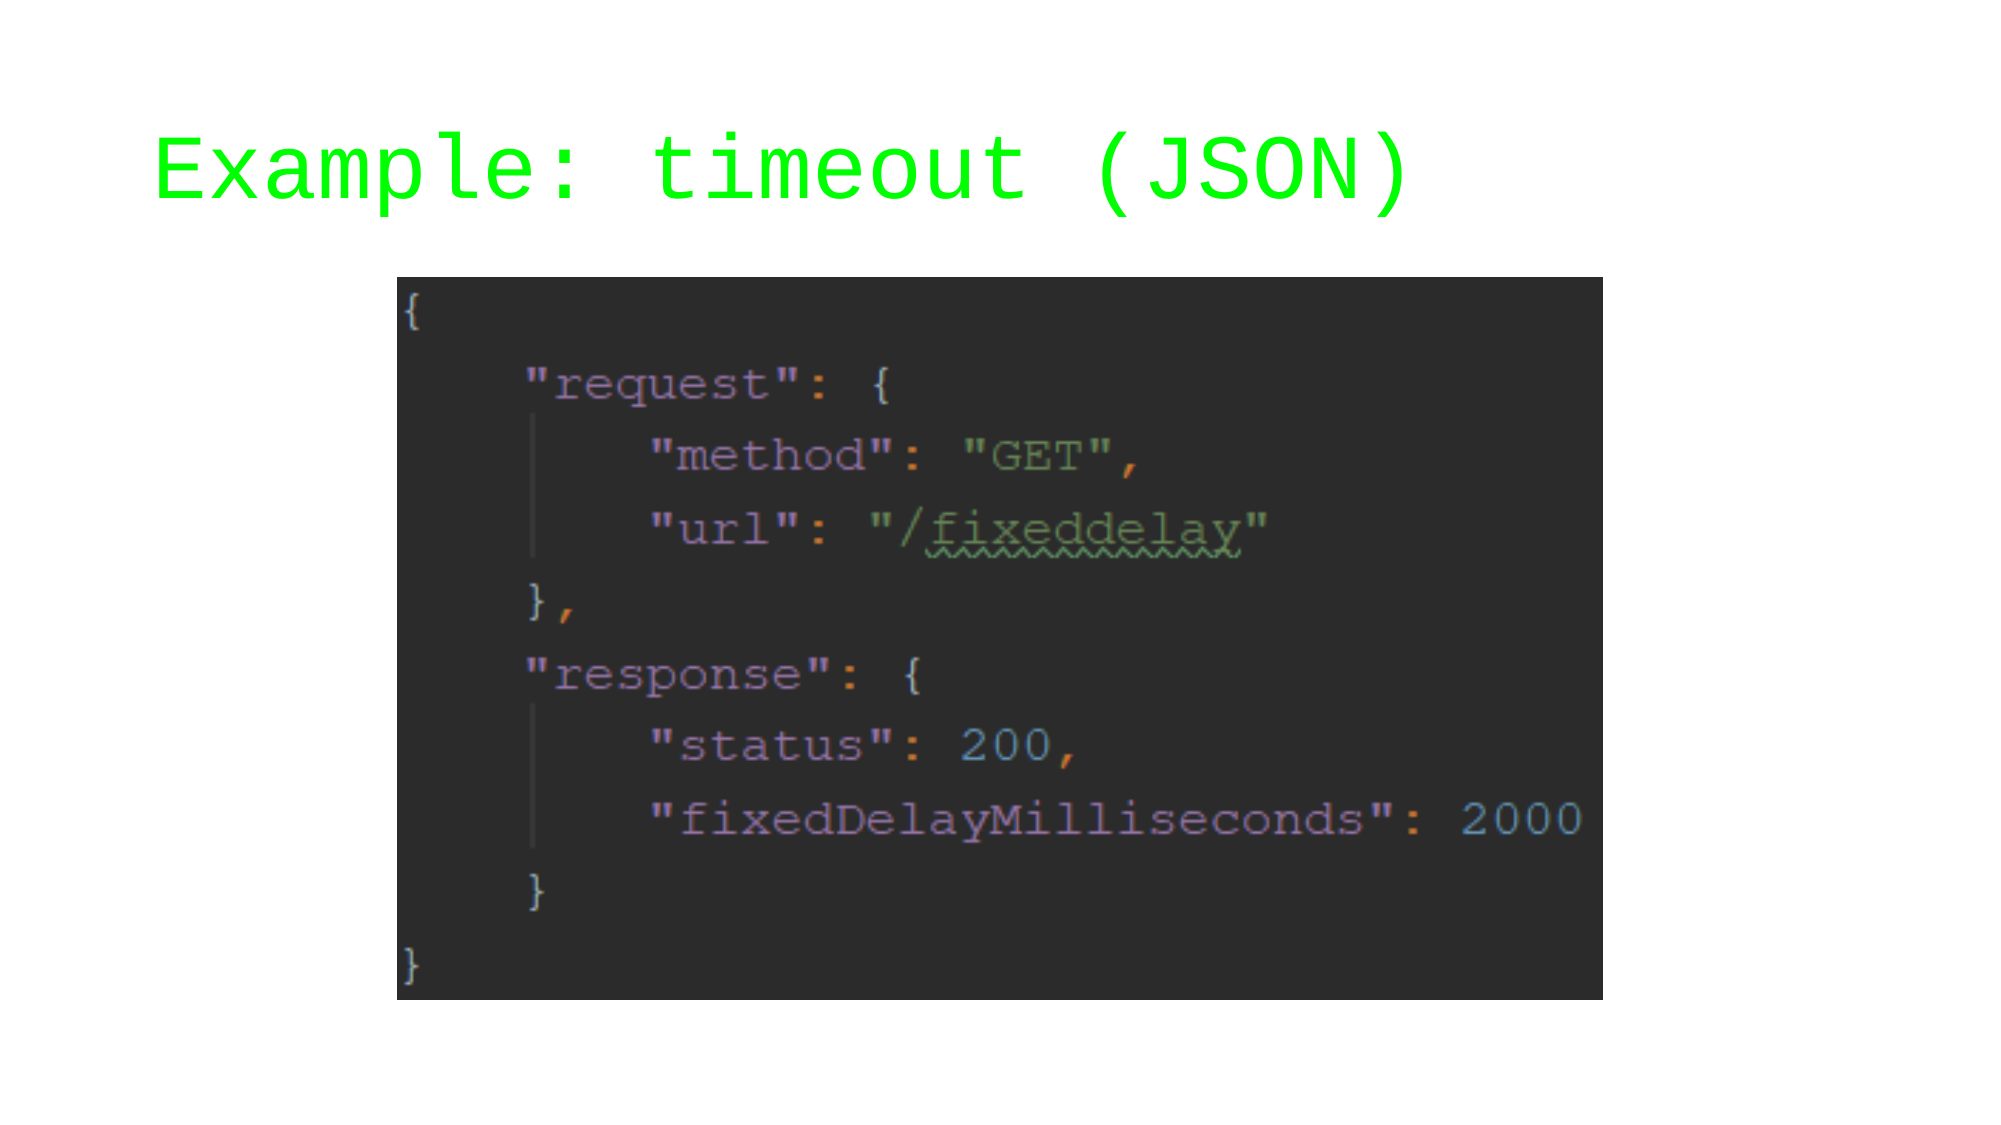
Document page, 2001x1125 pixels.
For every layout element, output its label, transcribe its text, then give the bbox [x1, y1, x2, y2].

picture [397, 277, 1603, 1000]
title Example: timeout (JSON) [137, 59, 1863, 278]
